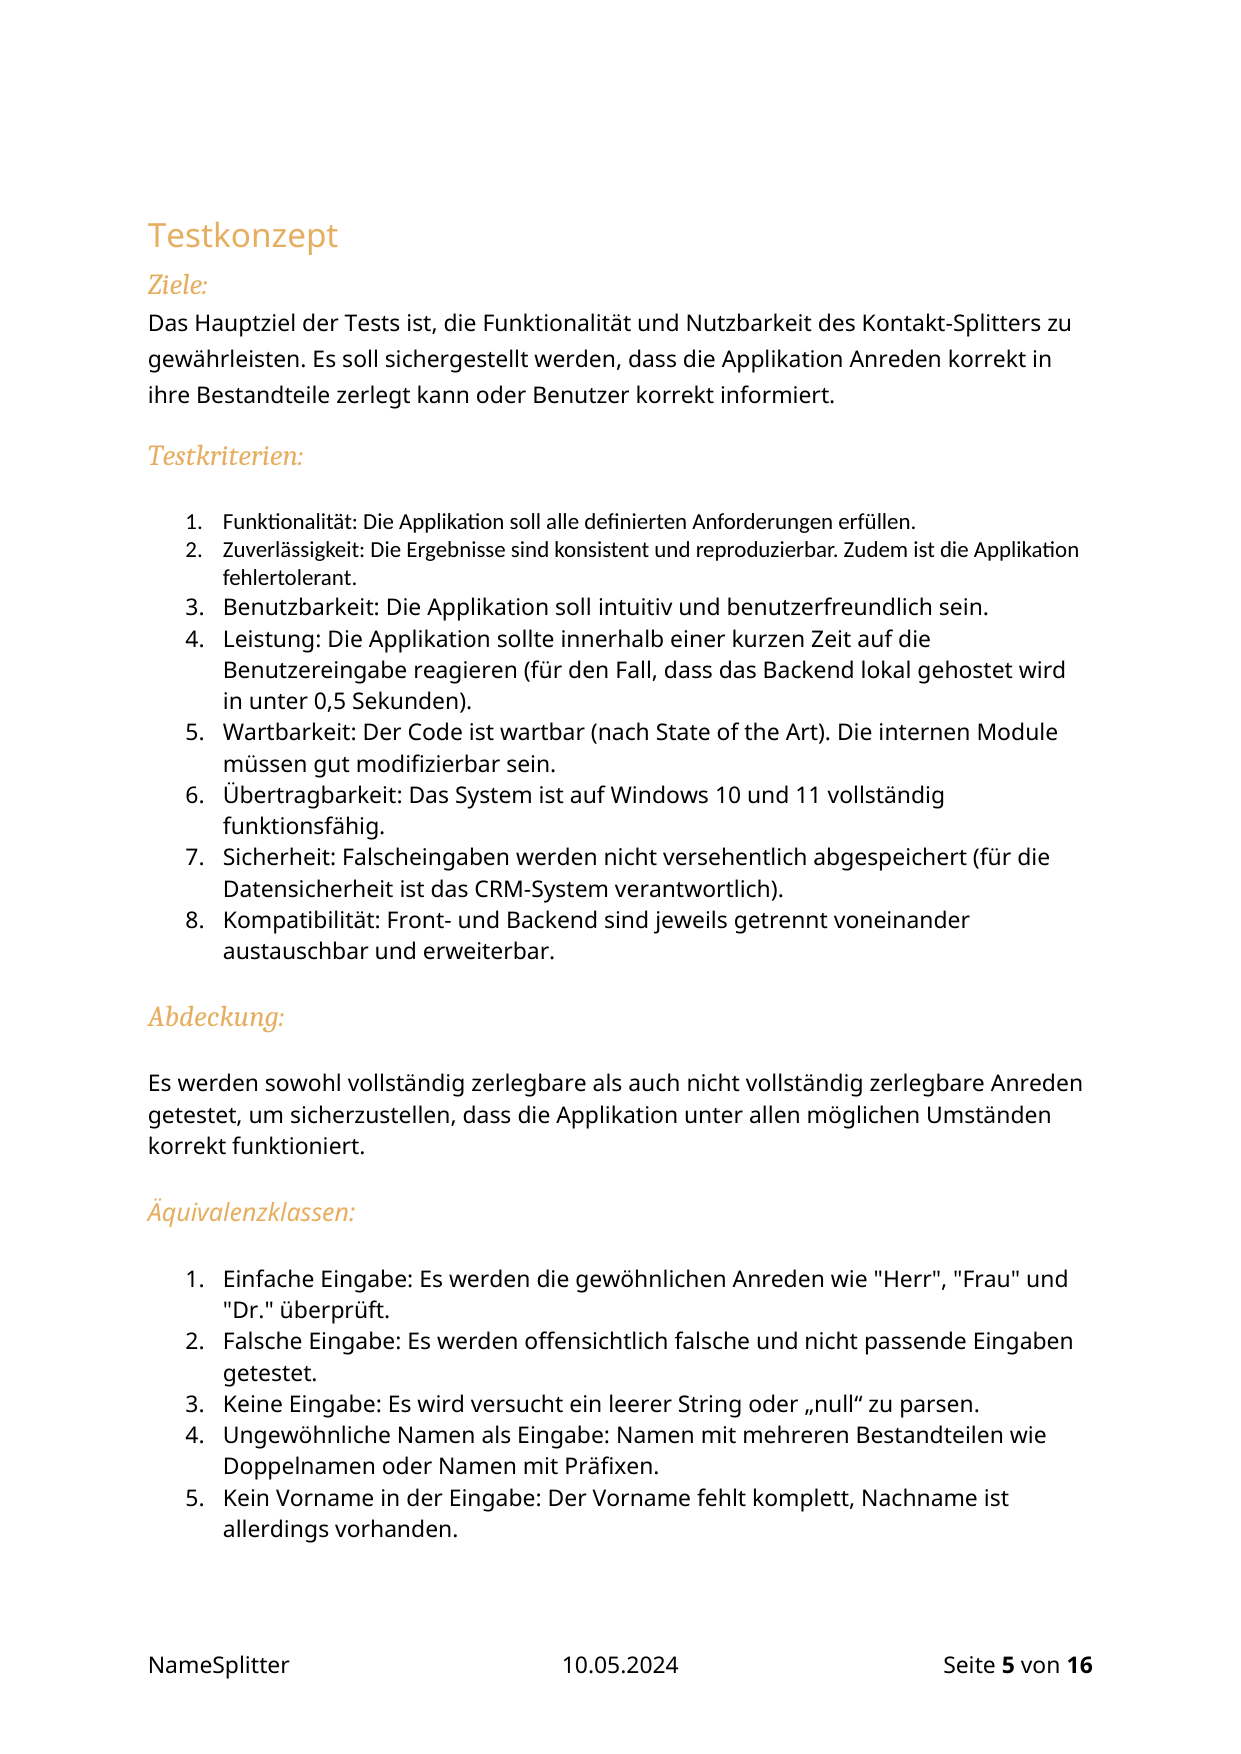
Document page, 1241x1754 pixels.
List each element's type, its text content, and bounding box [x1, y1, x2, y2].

subtitle Testkonzept [148, 212, 1093, 257]
subtitle Ziele: [148, 268, 1093, 302]
text Es werden sowohl vollständig zerlegbare als auch nicht vollständig zerlegbare Anreden getestet, um sicherzustellen, dass die Applikation unter allen möglichen Umständen korrekt funktioniert. [148, 1067, 1093, 1161]
list Ungewöhnliche Namen als Eingabe: Namen mit mehreren Bestandteilen wie Doppelnamen oder Namen mit Präfixen. [185, 1419, 1093, 1482]
list Sicherheit: Falscheingaben werden nicht versehentlich abgespeichert (für die Datensicherheit ist das CRM-System verantwortlich). [185, 841, 1093, 904]
subtitle Abdeckung: [148, 1000, 1093, 1033]
list Einfache Eingabe: Es werden die gewöhnlichen Anreden wie "Herr", "Frau" und "Dr." überprüft. [185, 1263, 1093, 1325]
list Wartbarkeit: Der Code ist wartbar (nach State of the Art). Die internen Module müssen gut modifizierbar sein. [185, 716, 1093, 779]
list Übertragbarkeit: Das System ist auf Windows 10 und 11 vollständig funktionsfähig. [185, 779, 1093, 841]
list Leistung: Die Applikation sollte innerhalb einer kurzen Zeit auf die Benutzereingabe reagieren (für den Fall, dass das Backend lokal gehostet wird in unter 0,5 Sekunden). [185, 623, 1093, 716]
text Das Hauptziel der Tests ist, die Funktionalität und Nutzbarkeit des Kontakt-Splitters zu gewährleisten. Es soll sichergestellt werden, dass die Applikation Anreden korrekt in ihre Bestandteile zerlegt kann oder Benutzer korrekt informiert. [148, 307, 1093, 410]
list Funktionalität: Die Applikation soll alle definierten Anforderungen erfüllen. [185, 507, 1093, 535]
subtitle Testkriterien: [148, 439, 1093, 473]
list Zuverlässigkeit: Die Ergebnisse sind konsistent und reproduzierbar. Zudem ist die Applikation fehlertolerant. [185, 535, 1093, 591]
list Falsche Eingabe: Es werden offensichtlich falsche und nicht passende Eingaben getestet. [185, 1325, 1093, 1388]
list Kompatibilität: Front- und Backend sind jeweils getrennt voneinander austauschbar und erweiterbar. [185, 904, 1093, 966]
subtitle Äquivalenzklassen: [148, 1194, 1093, 1228]
list Keine Eingabe: Es wird versucht ein leerer String oder „null“ zu parsen. [185, 1388, 1093, 1419]
list Benutzbarkeit: Die Applikation soll intuitiv und benutzerfreundlich sein. [185, 591, 1093, 623]
list Kein Vorname in der Eingabe: Der Vorname fehlt komplett, Nachname ist allerdings vorhanden. [185, 1482, 1093, 1544]
